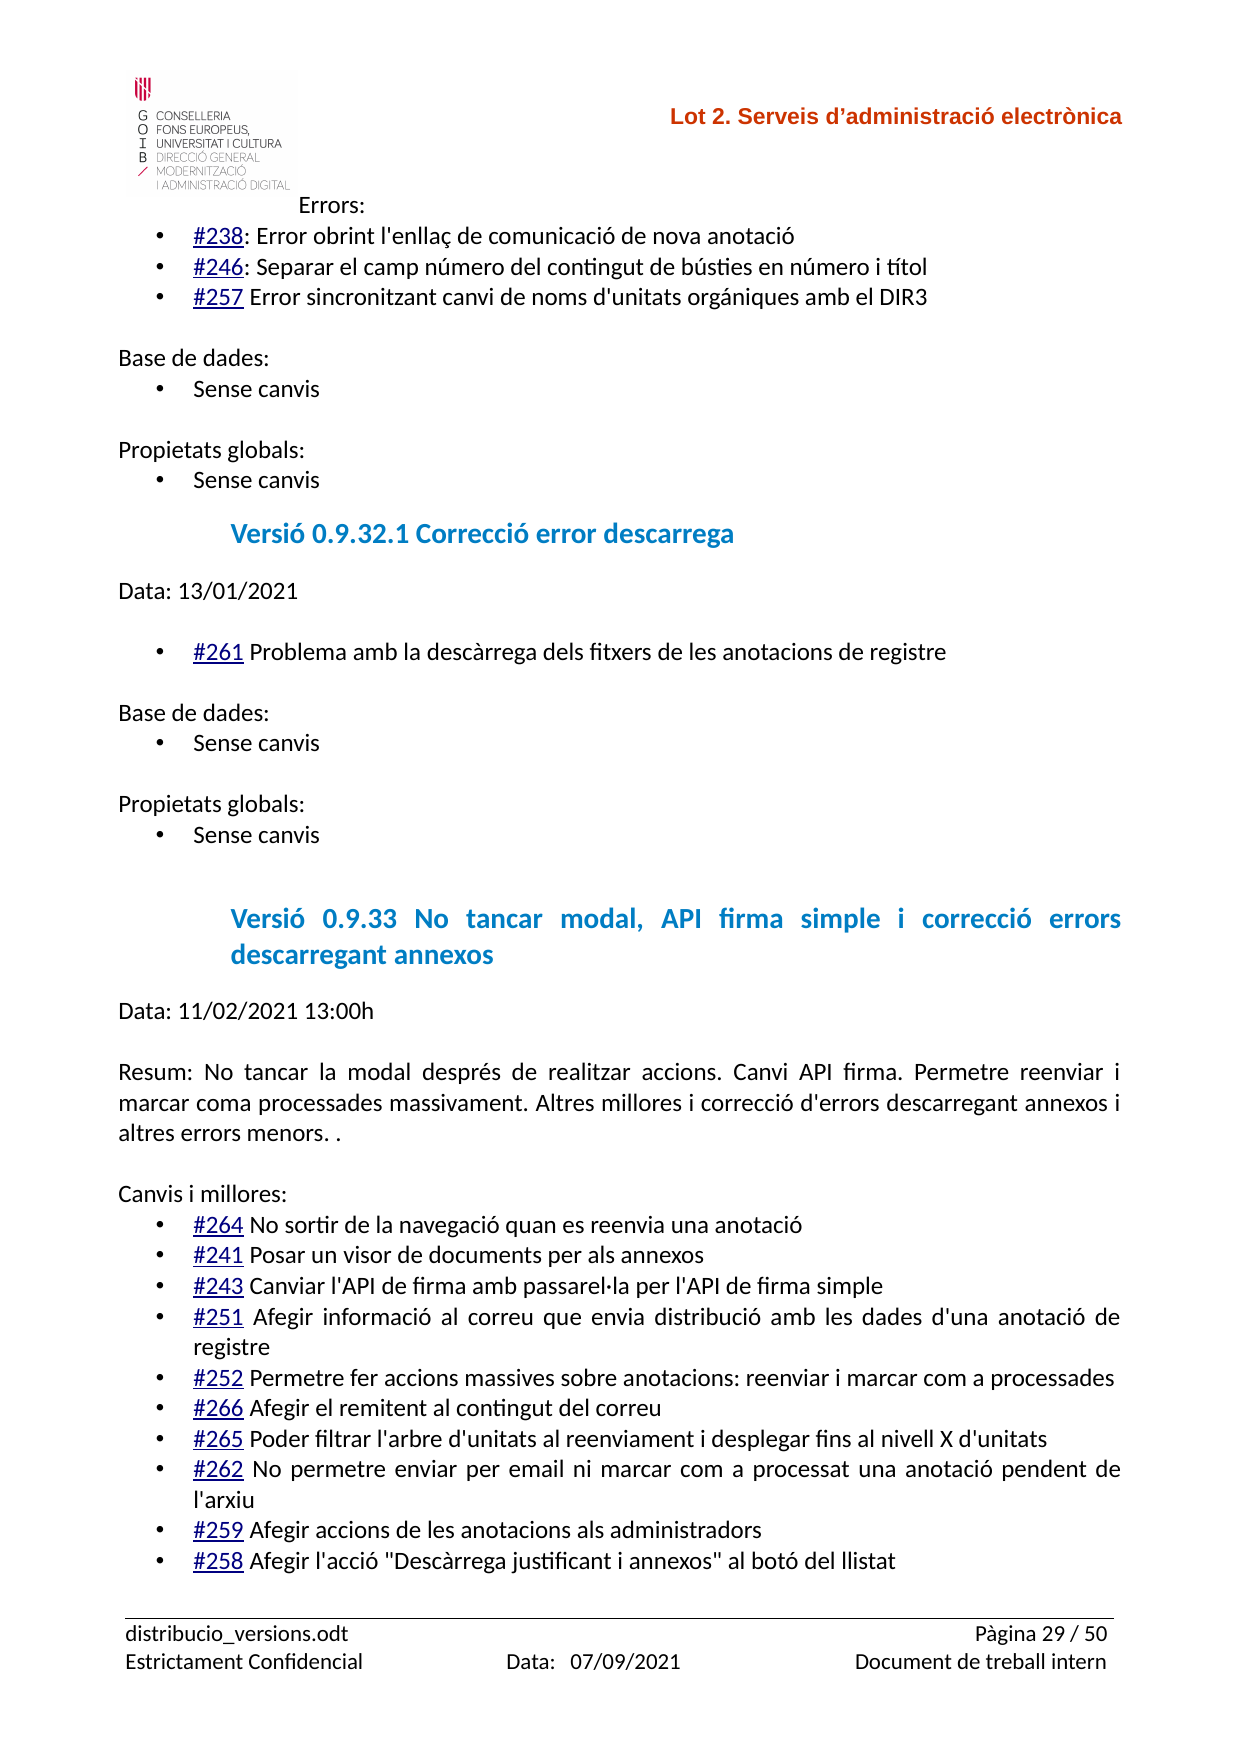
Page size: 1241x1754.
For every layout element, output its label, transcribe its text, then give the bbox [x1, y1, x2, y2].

list #238: Error obrint l'enllaç de comunicació de nova anotació [156, 220, 1122, 251]
list #266 Afegir el remitent al contingut del correu [156, 1392, 1122, 1423]
text Data: 13/01/2021 [118, 575, 1122, 605]
list #257 Error sincronitzant canvi de noms d'unitats orgániques amb el DIR3 [156, 281, 1122, 312]
list Sense canvis [156, 464, 1122, 495]
list #241 Posar un visor de documents per als annexos [156, 1240, 1122, 1270]
list #265 Poder filtrar l'arbre d'unitats al reenviament i desplegar fins al nivell X d'unitats [156, 1423, 1122, 1453]
picture [126, 70, 299, 197]
text Data: 11/02/2021 13:00h [118, 996, 1122, 1026]
list #258 Afegir l'acció "Descàrrega justificant i annexos" al botó del llistat [156, 1545, 1122, 1575]
text Base de dades: [118, 342, 1122, 373]
list Sense canvis [156, 373, 1122, 403]
list #252 Permetre fer accions massives sobre anotacions: reenviar i marcar com a processades [156, 1362, 1122, 1392]
subtitle Versió 0.9.32.1 Correcció error descarrega [153, 516, 1122, 551]
list #261 Problema amb la descàrrega dels fitxers de les anotacions de registre [156, 636, 1122, 666]
text Canvis i millores: [118, 1179, 1122, 1209]
list #246: Separar el camp número del contingut de bústies en número i títol [156, 251, 1122, 281]
text Errors: [118, 190, 1122, 220]
list #264 No sortir de la navegació quan es reenvia una anotació [156, 1209, 1122, 1240]
list #262 No permetre enviar per email ni marcar com a processat una anotació pendent de l'arxiu [156, 1453, 1122, 1514]
list #251 Afegir informació al correu que envia distribució amb les dades d'una anotació de registre [156, 1301, 1122, 1362]
text Propietats globals: [118, 788, 1122, 819]
list #259 Afegir accions de les anotacions als administradors [156, 1514, 1122, 1545]
list Sense canvis [156, 727, 1122, 758]
list #243 Canviar l'API de firma amb passarel·la per l'API de firma simple [156, 1270, 1122, 1301]
text Base de dades: [118, 697, 1122, 727]
text Resum: No tancar la modal després de realitzar accions. Canvi API firma. Permetre reenviar i marcar coma processades massivament. Altres millores i correcció d'errors descarregant annexos i altres errors menors. . [118, 1057, 1122, 1148]
text Propietats globals: [118, 434, 1122, 464]
subtitle Versió 0.9.33 No tancar modal, API firma simple i correcció errors descarregant annexos [153, 901, 1122, 972]
list Sense canvis [156, 819, 1122, 849]
